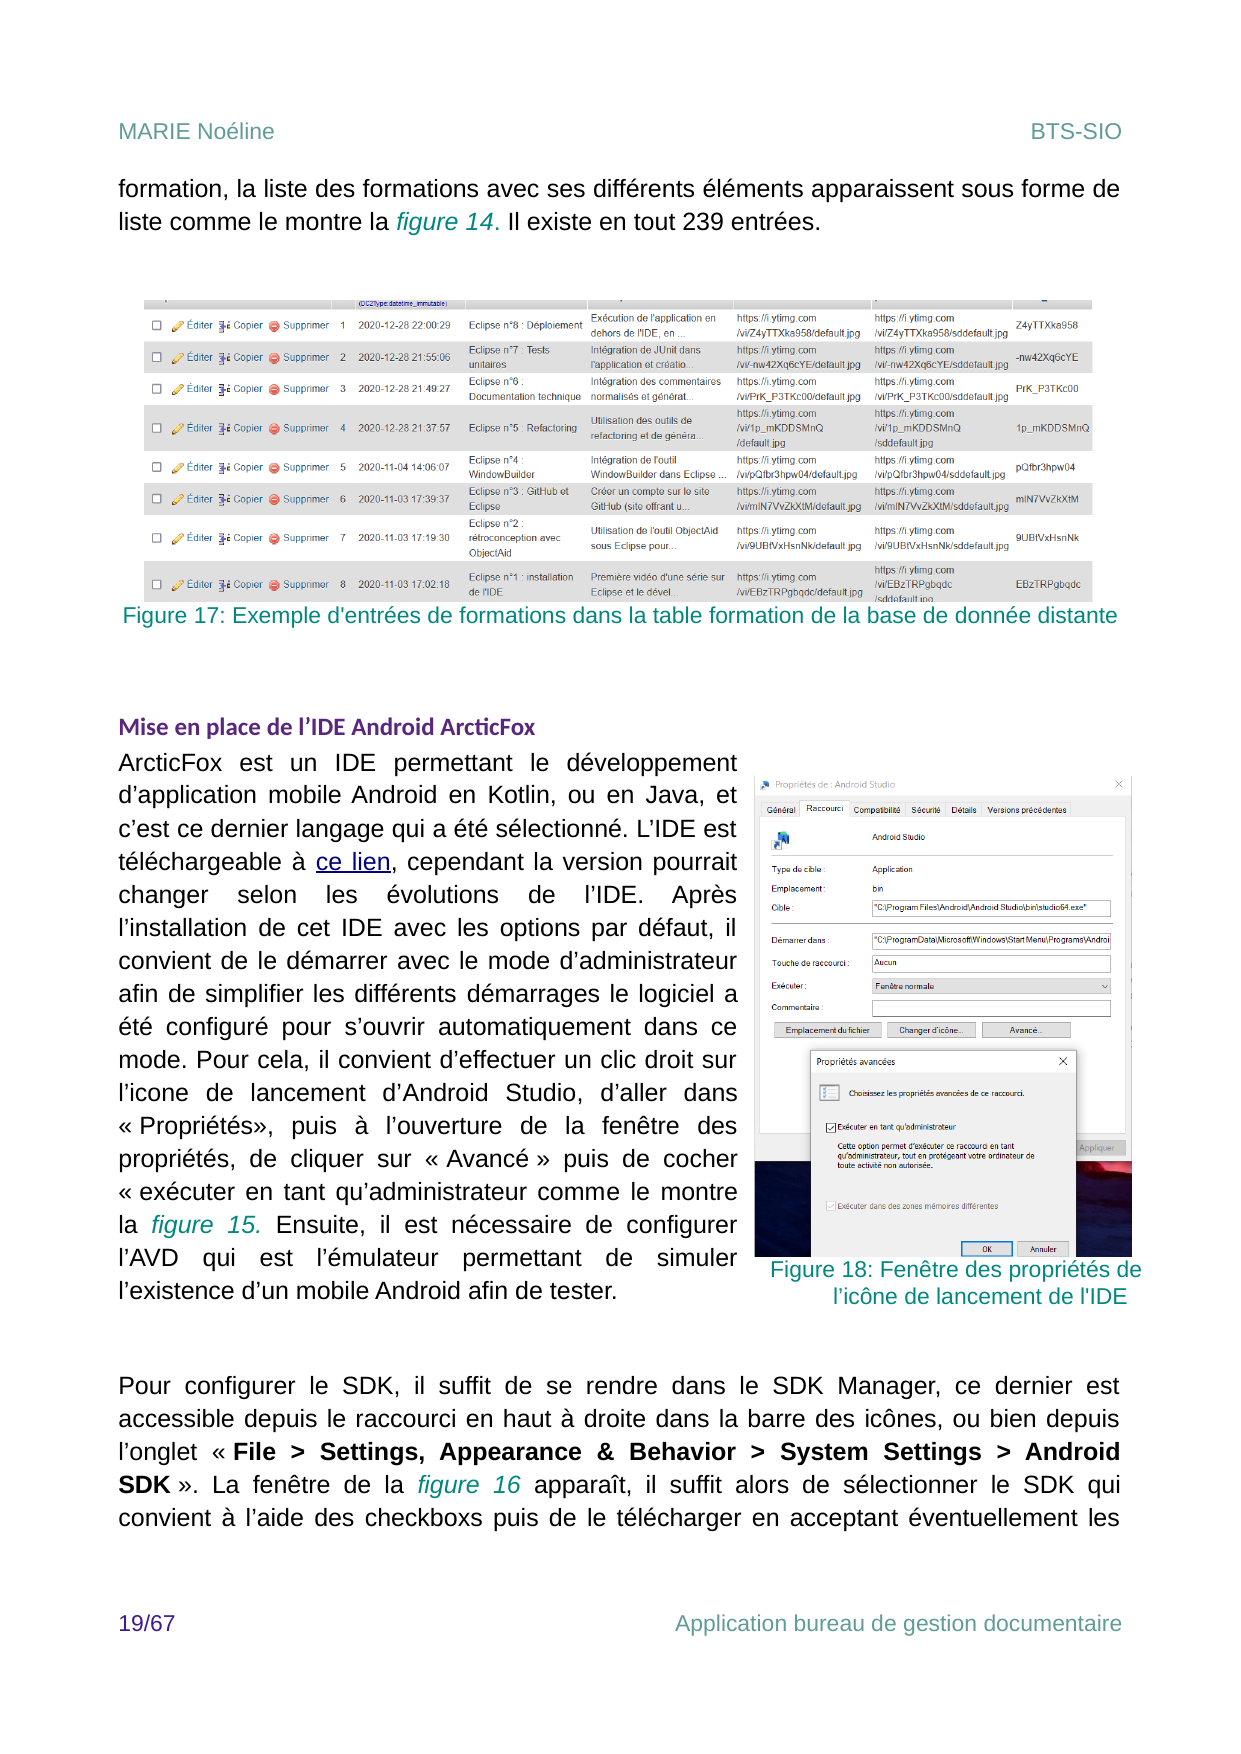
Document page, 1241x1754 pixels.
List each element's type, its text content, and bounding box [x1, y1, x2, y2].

text formation, la liste des formations avec ses différents éléments apparaissent sous forme de liste comme le montre la figure 14. Il existe en tout 239 entrées. [118, 174, 1122, 236]
text Figure 17: Exemple d'entrées de formations dans la table formation de la base de donnée distante [118, 300, 1122, 628]
picture [754, 776, 1132, 1257]
subtitle Mise en place de l’IDE Android ArcticFox [118, 711, 1122, 741]
text Pour configurer le SDK, il suffit de se rendre dans le SDK Manager, ce dernier est accessible depuis le raccourci en haut à droite dans la barre des icônes, ou bien depuis l’onglet « File > Settings, Appearance & Behavior > System Settings > Android SDK ». La fenêtre de la figure 16 apparaît, il suffit alors de sélectionner le SDK qui convient à l’aide des checkboxs puis de le télécharger en acceptant éventuellement les [118, 1371, 1122, 1532]
text Figure 18: Fenêtre des propriétés de l’icône de lancement de l'IDE [738, 776, 1148, 1309]
text ArcticFox est un IDE permettant le développement d’application mobile Android en Kotlin, ou en Java, et c’est ce dernier langage qui a été sélectionné. L’IDE est téléchargeable à ce lien, cependant la version pourrait changer selon les évolutions de l’IDE. Après l’installation de cet IDE avec les options par défaut, il convient de le démarrer avec le mode d’administrateur afin de simplifier les différents démarrages le logiciel a été configuré pour s’ouvrir automatiquement dans ce mode. Pour cela, il convient d’effectuer un clic droit sur l’icone de lancement d’Android Studio, d’aller dans « Propriétés», puis à l’ouverture de la fenêtre des propriétés, de cliquer sur « Avancé » puis de cocher « exécuter en tant qu’administrateur comme le montre la figure 15. Ensuite, il est nécessaire de configurer l’AVD qui est l’émulateur permettant de simuler l’existence d’un mobile Android afin de tester. [118, 747, 1148, 1304]
picture [143, 300, 1097, 602]
